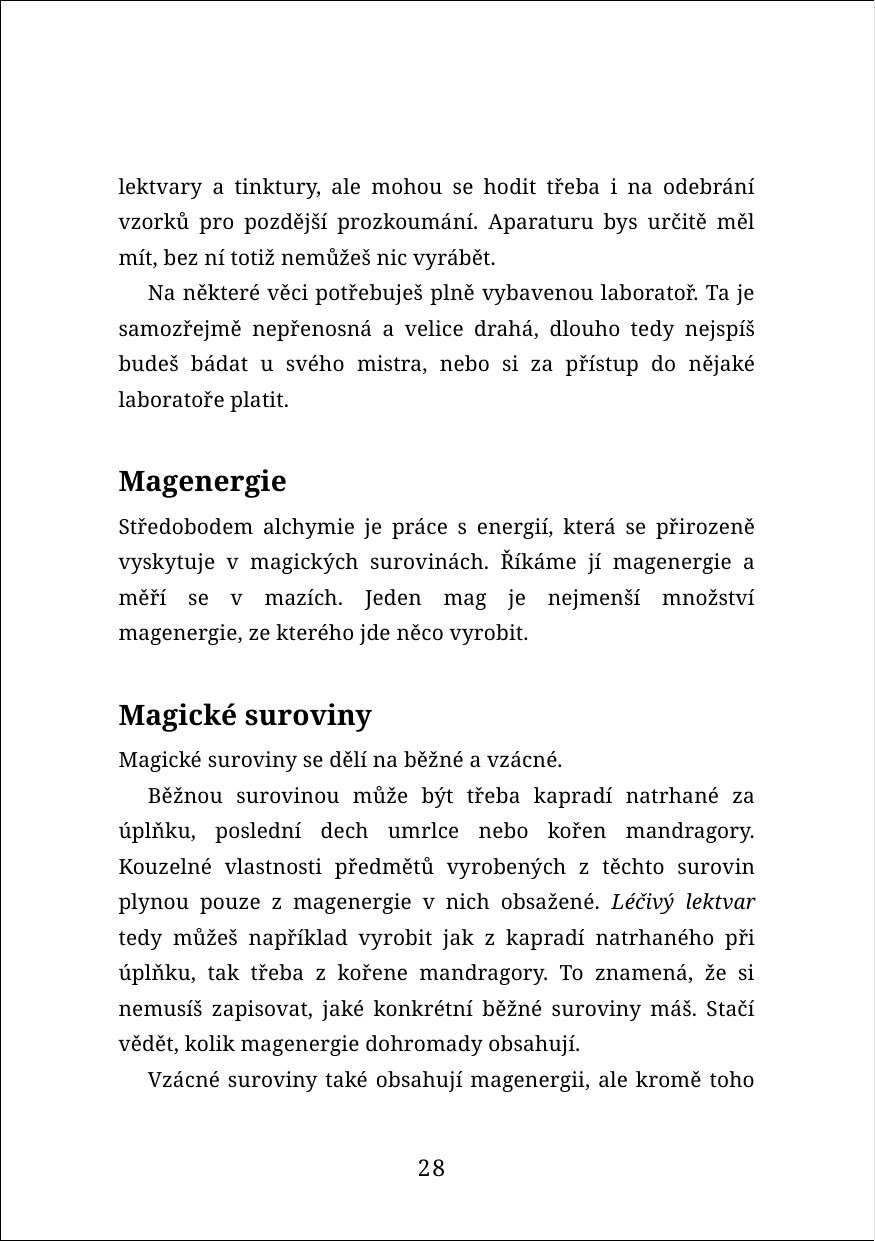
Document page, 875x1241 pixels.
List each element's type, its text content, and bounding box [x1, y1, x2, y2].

subtitle Magenergie [118, 462, 756, 500]
subtitle Magické suroviny [118, 695, 756, 734]
text Středobodem alchymie je práce s energií, která se přirozeně vyskytuje v magických surovinách. Říkáme jí magenergie a měří se v mazích. Jeden mag je nejmenší množství magenergie, ze kterého jde něco vyrobit. [118, 512, 756, 647]
text Magické suroviny se dělí na běžné a vzácné. Běžnou surovinou může být třeba kapradí natrhané za úplňku, poslední dech umrlce nebo kořen mandragory. Kouzelné vlastnosti předmětů vyrobených z těchto surovin plynou pouze z magenergie v nich obsažené. Léčivý lektvar tedy můžeš například vyrobit jak z kapradí natrhaného při úplňku, tak třeba z kořene mandragory. To znamená, že si nemusíš zapisovat, jaké konkrétní běžné suroviny máš. Stačí vědět, kolik magenergie dohromady obsahují. Vzácné suroviny také obsahují magenergii, ale kromě toho [118, 745, 756, 1093]
text lektvary a tinktury, ale mohou se hodit třeba i na odebrání vzorků pro pozdější prozkoumání. Aparaturu bys určitě měl mít, bez ní totiž nemůžeš nic vyrábět. Na některé věci potřebuješ plně vybavenou laboratoř. Ta je samozřejmě nepřenosná a velice drahá, dlouho tedy nejspíš budeš bádat u svého mistra, nebo si za přístup do nějaké laboratoře platit. [118, 172, 756, 413]
